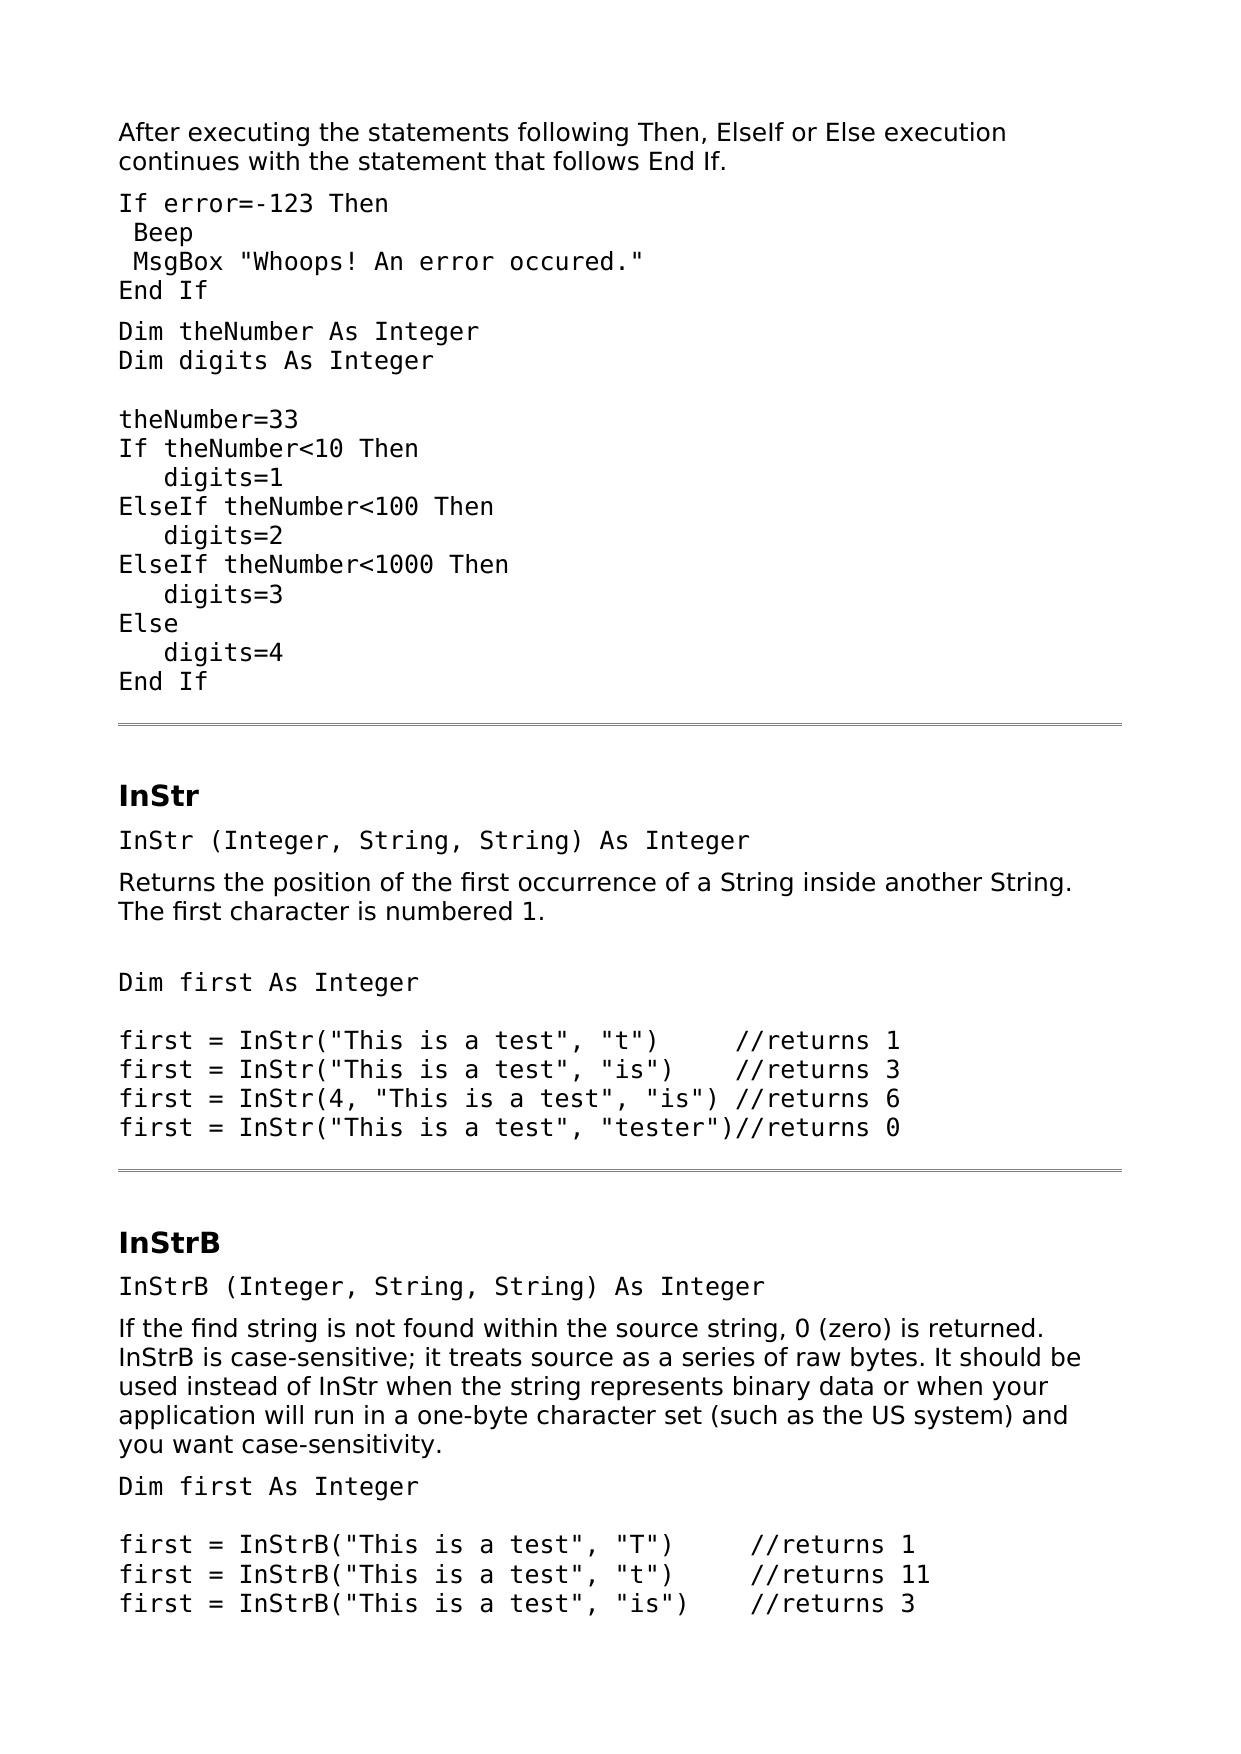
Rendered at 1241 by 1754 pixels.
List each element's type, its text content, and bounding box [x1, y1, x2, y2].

text Dim first As Integer first = InStr("This is a test", "t") //returns 1 first = InStr("This is a test", "is") //returns 3 first = InStr(4, "This is a test", "is") //returns 6 first = InStr("This is a test", "tester")//returns 0 [118, 939, 1122, 1143]
text InStrB (Integer, String, String) As Integer [118, 1272, 1122, 1302]
text After executing the statements following Then, ElseIf or Else execution continues with the statement that follows End If. [118, 118, 1122, 176]
text Returns the position of the first occurrence of a String inside another String. The first character is numbered 1. [118, 868, 1122, 926]
text InStr (Integer, String, String) As Integer [118, 826, 1122, 855]
text If the find string is not found within the source string, 0 (zero) is returned. InStrB is case-sensitive; it treats source as a series of raw bytes. It should be used instead of InStr when the string represents binary data or when your application will run in a one-byte character set (such as the US system) and you want case-sensitivity. [118, 1314, 1122, 1460]
text If error=-123 Then Beep MsgBox "Whoops! An error occured." End If [118, 189, 1122, 306]
subtitle InStrB [118, 1226, 1122, 1260]
text Dim first As Integer first = InStrB("This is a test", "T") //returns 1 first = InStrB("This is a test", "t") //returns 11 first = InStrB("This is a test", "is") //returns 3 [118, 1472, 1122, 1618]
subtitle InStr [118, 780, 1122, 814]
text Dim theNumber As Integer Dim digits As Integer theNumber=33 If theNumber<10 Then digits=1 ElseIf theNumber<100 Then digits=2 ElseIf theNumber<1000 Then digits=3 Else digits=4 End If [118, 317, 1122, 697]
